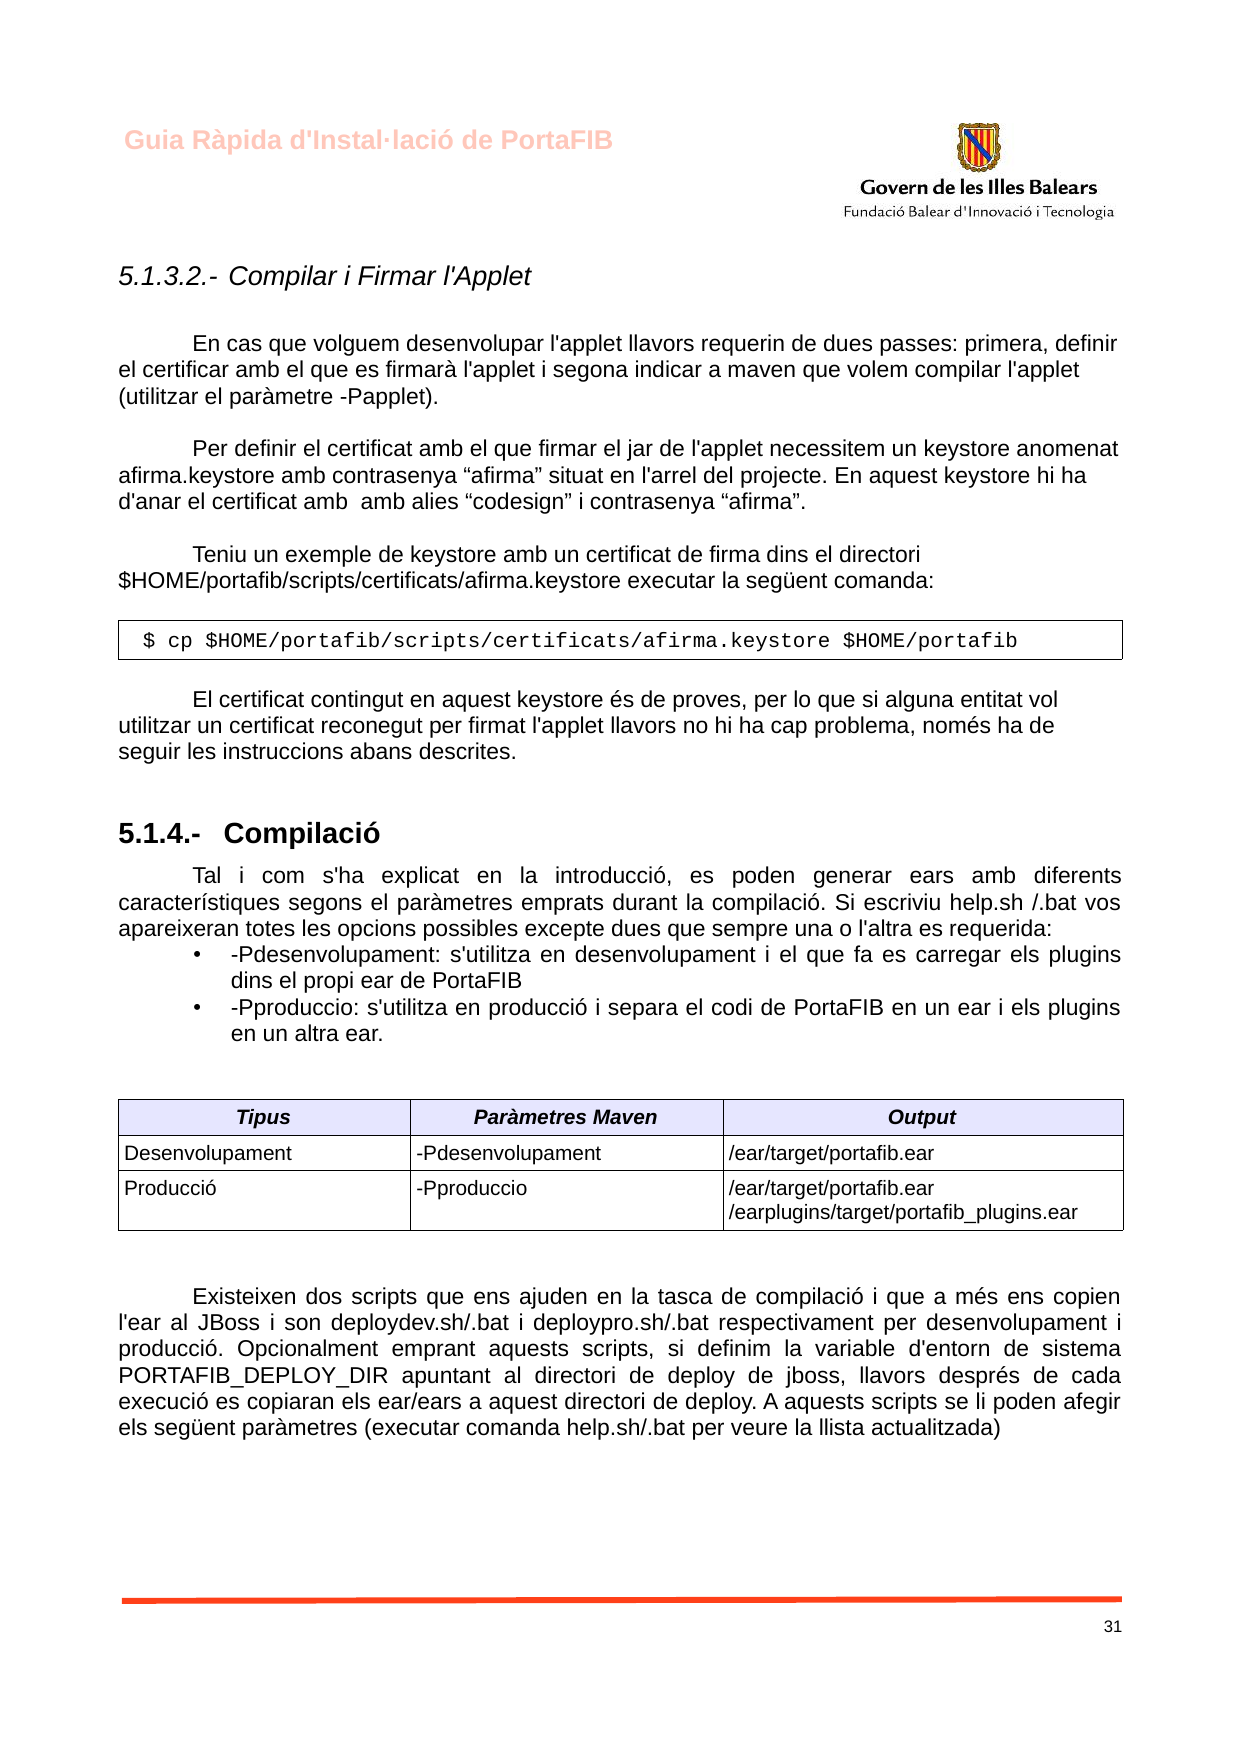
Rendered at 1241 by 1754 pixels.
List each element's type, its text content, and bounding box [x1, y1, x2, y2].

subtitle Compilar i Firmar l'Applet [118, 260, 1122, 291]
table_cell -Pdesenvolupament [411, 1136, 723, 1170]
table_header $ cp $HOME/portafib/scripts/certificats/afirma.keystore $HOME/portafib [119, 621, 1122, 659]
table_header Output [724, 1100, 1123, 1135]
text Per definir el certificat amb el que firmar el jar de l'applet necessitem un keystore anomenat afirma.keystore amb contrasenya “afirma” situat en l'arrel del projecte. En aquest keystore hi ha d'anar el certificat amb amb alies “codesign” i contrasenya “afirma”. [118, 435, 1122, 514]
subtitle Compilació [118, 816, 1122, 849]
table_header Tipus [119, 1100, 410, 1135]
table_cell /ear/target/portafib.ear [724, 1136, 1123, 1170]
text El certificat contingut en aquest keystore és de proves, per lo que si alguna entitat vol utilitzar un certificat reconegut per firmat l'applet llavors no hi ha cap problema, només ha de seguir les instruccions abans descrites. [118, 686, 1122, 765]
table_cell /ear/target/portafib.ear /earplugins/target/portafib_plugins.ear [724, 1171, 1123, 1230]
table_header Paràmetres Maven [411, 1100, 723, 1135]
list -Pdesenvolupament: s'utilitza en desenvolupament i el que fa es carregar els plugins dins el propi ear de PortaFIB [193, 941, 1122, 994]
text Existeixen dos scripts que ens ajuden en la tasca de compilació i que a més ens copien l'ear al JBoss i son deploydev.sh/.bat i deploypro.sh/.bat respectivament per desenvolupament i producció. Opcionalment emprant aquests scripts, si definim la variable d'entorn de sistema PORTAFIB_DEPLOY_DIR apuntant al directori de deploy de jboss, llavors després de cada execució es copiaran els ear/ears a aquest directori de deploy. A aquests scripts se li poden afegir els següent paràmetres (executar comanda help.sh/.bat per veure la llista actualitzada) [118, 1283, 1122, 1441]
table_cell Producció [119, 1171, 410, 1230]
picture [840, 123, 1117, 220]
text En cas que volguem desenvolupar l'applet llavors requerin de dues passes: primera, definir el certificar amb el que es firmarà l'applet i segona indicar a maven que volem compilar l'applet (utilitzar el paràmetre -Papplet). [118, 330, 1122, 409]
list -Pproduccio: s'utilitza en producció i separa el codi de PortaFIB en un ear i els plugins en un altra ear. [193, 994, 1122, 1047]
table_cell Desenvolupament [119, 1136, 410, 1170]
text Teniu un exemple de keystore amb un certificat de firma dins el directori $HOME/portafib/scripts/certificats/afirma.keystore executar la següent comanda: [118, 541, 1122, 593]
text Tal i com s'ha explicat en la introducció, es poden generar ears amb diferents característiques segons el paràmetres emprats durant la compilació. Si escriviu help.sh /.bat vos apareixeran totes les opcions possibles excepte dues que sempre una o l'altra es requerida: [118, 862, 1122, 941]
table_cell -Pproduccio [411, 1171, 723, 1230]
